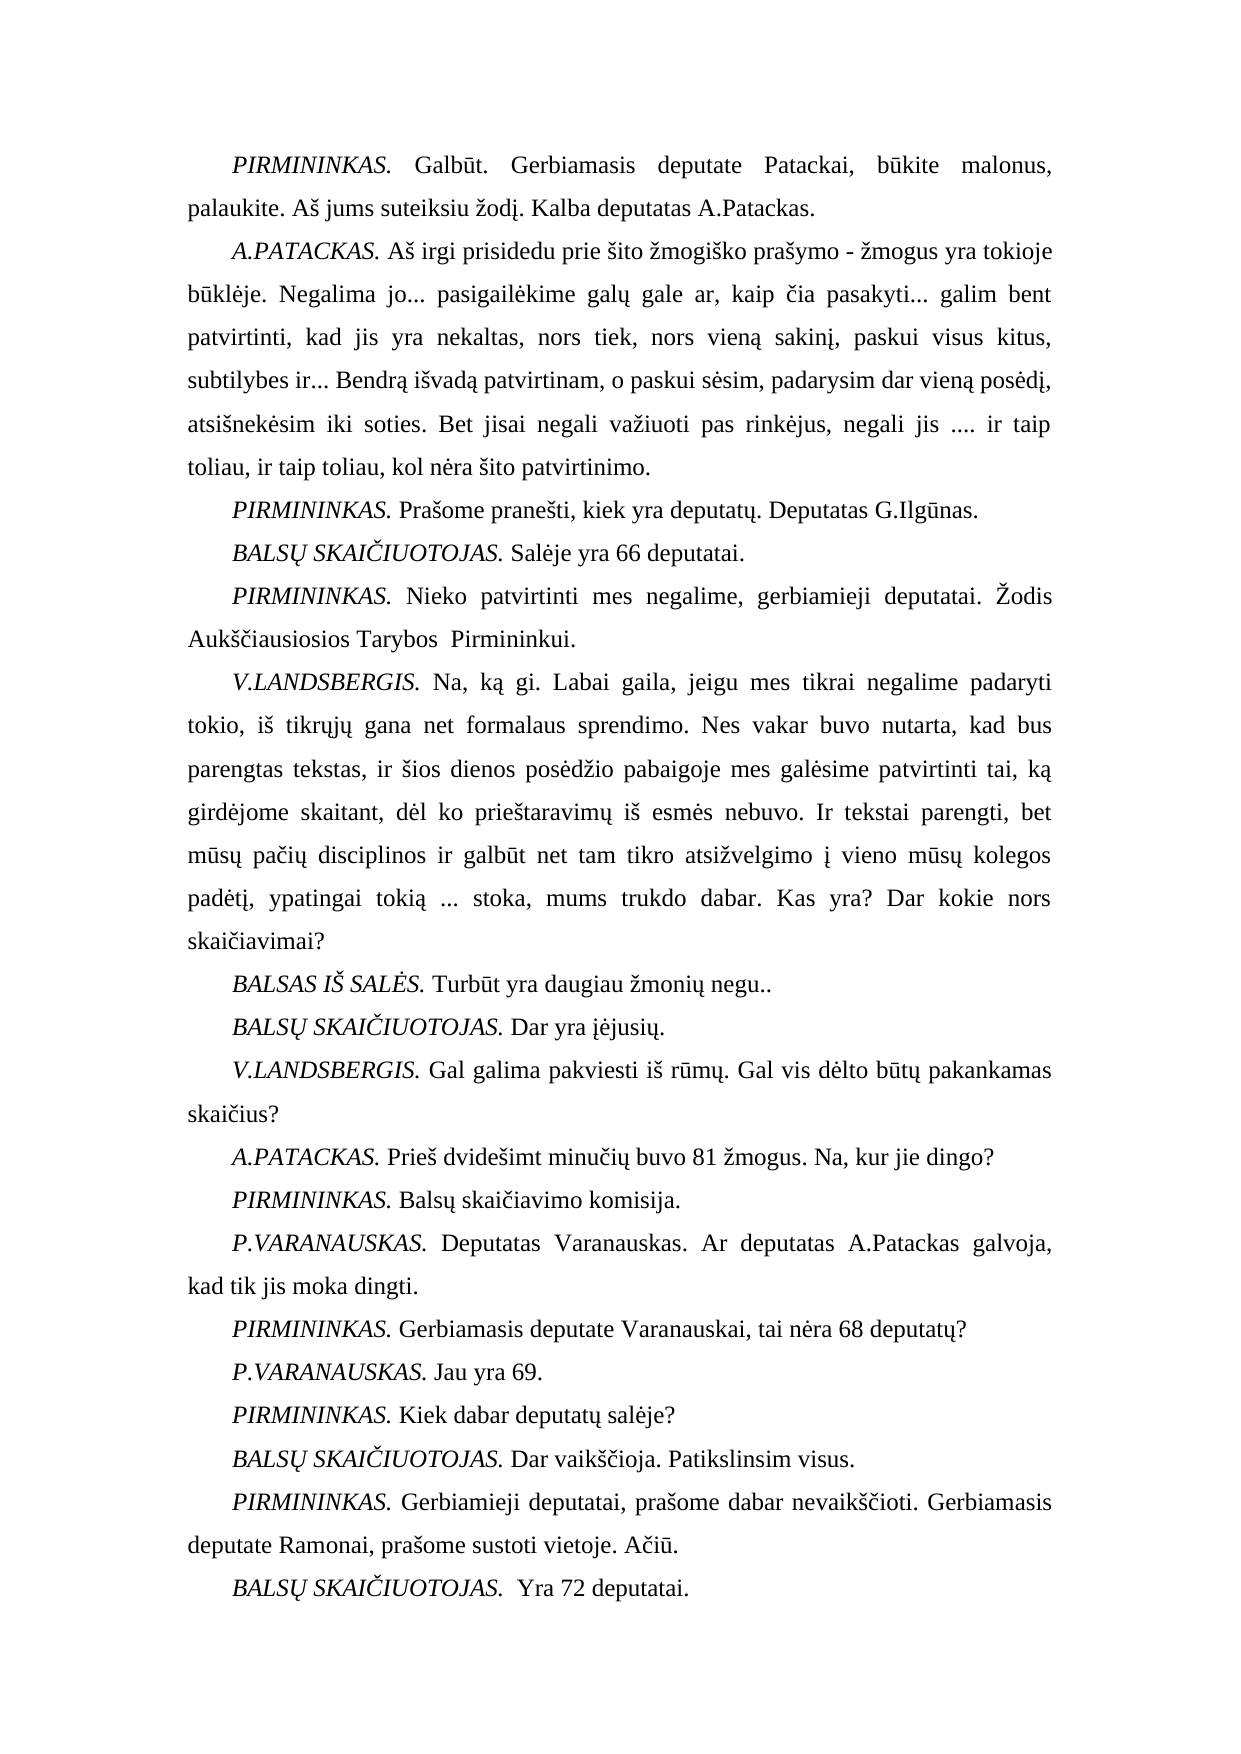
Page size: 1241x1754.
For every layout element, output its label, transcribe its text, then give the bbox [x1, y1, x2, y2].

text V.LANDSBERGIS. Gal galima pakviesti iš rūmų. Gal vis dėlto būtų pakankamas skaičius? [187, 1056, 1053, 1127]
text BALSŲ SKAIČIUOTOJAS. Salėje yra 66 deputatai. [187, 538, 1053, 567]
text P.VARANAUSKAS. Jau yra 69. [187, 1357, 1053, 1386]
text BALSŲ SKAIČIUOTOJAS. Dar yra įėjusių. [187, 1012, 1053, 1041]
text BALSŲ SKAIČIUOTOJAS. Dar vaikščioja. Patikslinsim visus. [187, 1444, 1053, 1472]
text BALSAS IŠ SALĖS. Turbūt yra daugiau žmonių negu.. [187, 969, 1053, 998]
text P.VARANAUSKAS. Deputatas Varanauskas. Ar deputatas A.Patackas galvoja, kad tik jis moka dingti. [187, 1228, 1053, 1300]
text PIRMININKAS. Kiek dabar deputatų salėje? [187, 1401, 1053, 1429]
text PIRMININKAS. Prašome pranešti, kiek yra deputatų. Deputatas G.Ilgūnas. [187, 495, 1053, 524]
text PIRMININKAS. Nieko patvirtinti mes negalime, gerbiamieji deputatai. Žodis Aukščiausiosios Tarybos Pirmininkui. [187, 581, 1053, 653]
text BALSŲ SKAIČIUOTOJAS. Yra 72 deputatai. [187, 1573, 1053, 1602]
text V.LANDSBERGIS. Na, ką gi. Labai gaila, jeigu mes tikrai negalime padaryti tokio, iš tikrųjų gana net formalaus sprendimo. Nes vakar buvo nutarta, kad bus parengtas tekstas, ir šios dienos posėdžio pabaigoje mes galėsime patvirtinti tai, ką girdėjome skaitant, dėl ko prieštaravimų iš esmės nebuvo. Ir tekstai parengti, bet mūsų pačių disciplinos ir galbūt net tam tikro atsižvelgimo į vieno mūsų kolegos padėtį, ypatingai tokią ... stoka, mums trukdo dabar. Kas yra? Dar kokie nors skaičiavimai? [187, 667, 1053, 955]
text A.PATACKAS. Aš irgi prisidedu prie šito žmogiško prašymo - žmogus yra tokioje būklėje. Negalima jo... pasigailėkime galų gale ar, kaip čia pasakyti... galim bent patvirtinti, kad jis yra nekaltas, nors tiek, nors vieną sakinį, paskui visus kitus, subtilybes ir... Bendrą išvadą patvirtinam, o paskui sėsim, padarysim dar vieną posėdį, atsišnekėsim iki soties. Bet jisai negali važiuoti pas rinkėjus, negali jis .... ir taip toliau, ir taip toliau, kol nėra šito patvirtinimo. [187, 236, 1053, 481]
text PIRMININKAS. Gerbiamieji deputatai, prašome dabar nevaikščioti. Gerbiamasis deputate Ramonai, prašome sustoti vietoje. Ačiū. [187, 1487, 1053, 1559]
text PIRMININKAS. Balsų skaičiavimo komisija. [187, 1185, 1053, 1214]
text A.PATACKAS. Prieš dvidešimt minučių buvo 81 žmogus. Na, kur jie dingo? [187, 1142, 1053, 1171]
text PIRMININKAS. Gerbiamasis deputate Varanauskai, tai nėra 68 deputatų? [187, 1314, 1053, 1343]
text PIRMININKAS. Galbūt. Gerbiamasis deputate Patackai, būkite malonus, palaukite. Aš jums suteiksiu žodį. Kalba deputatas A.Patackas. [187, 150, 1053, 222]
